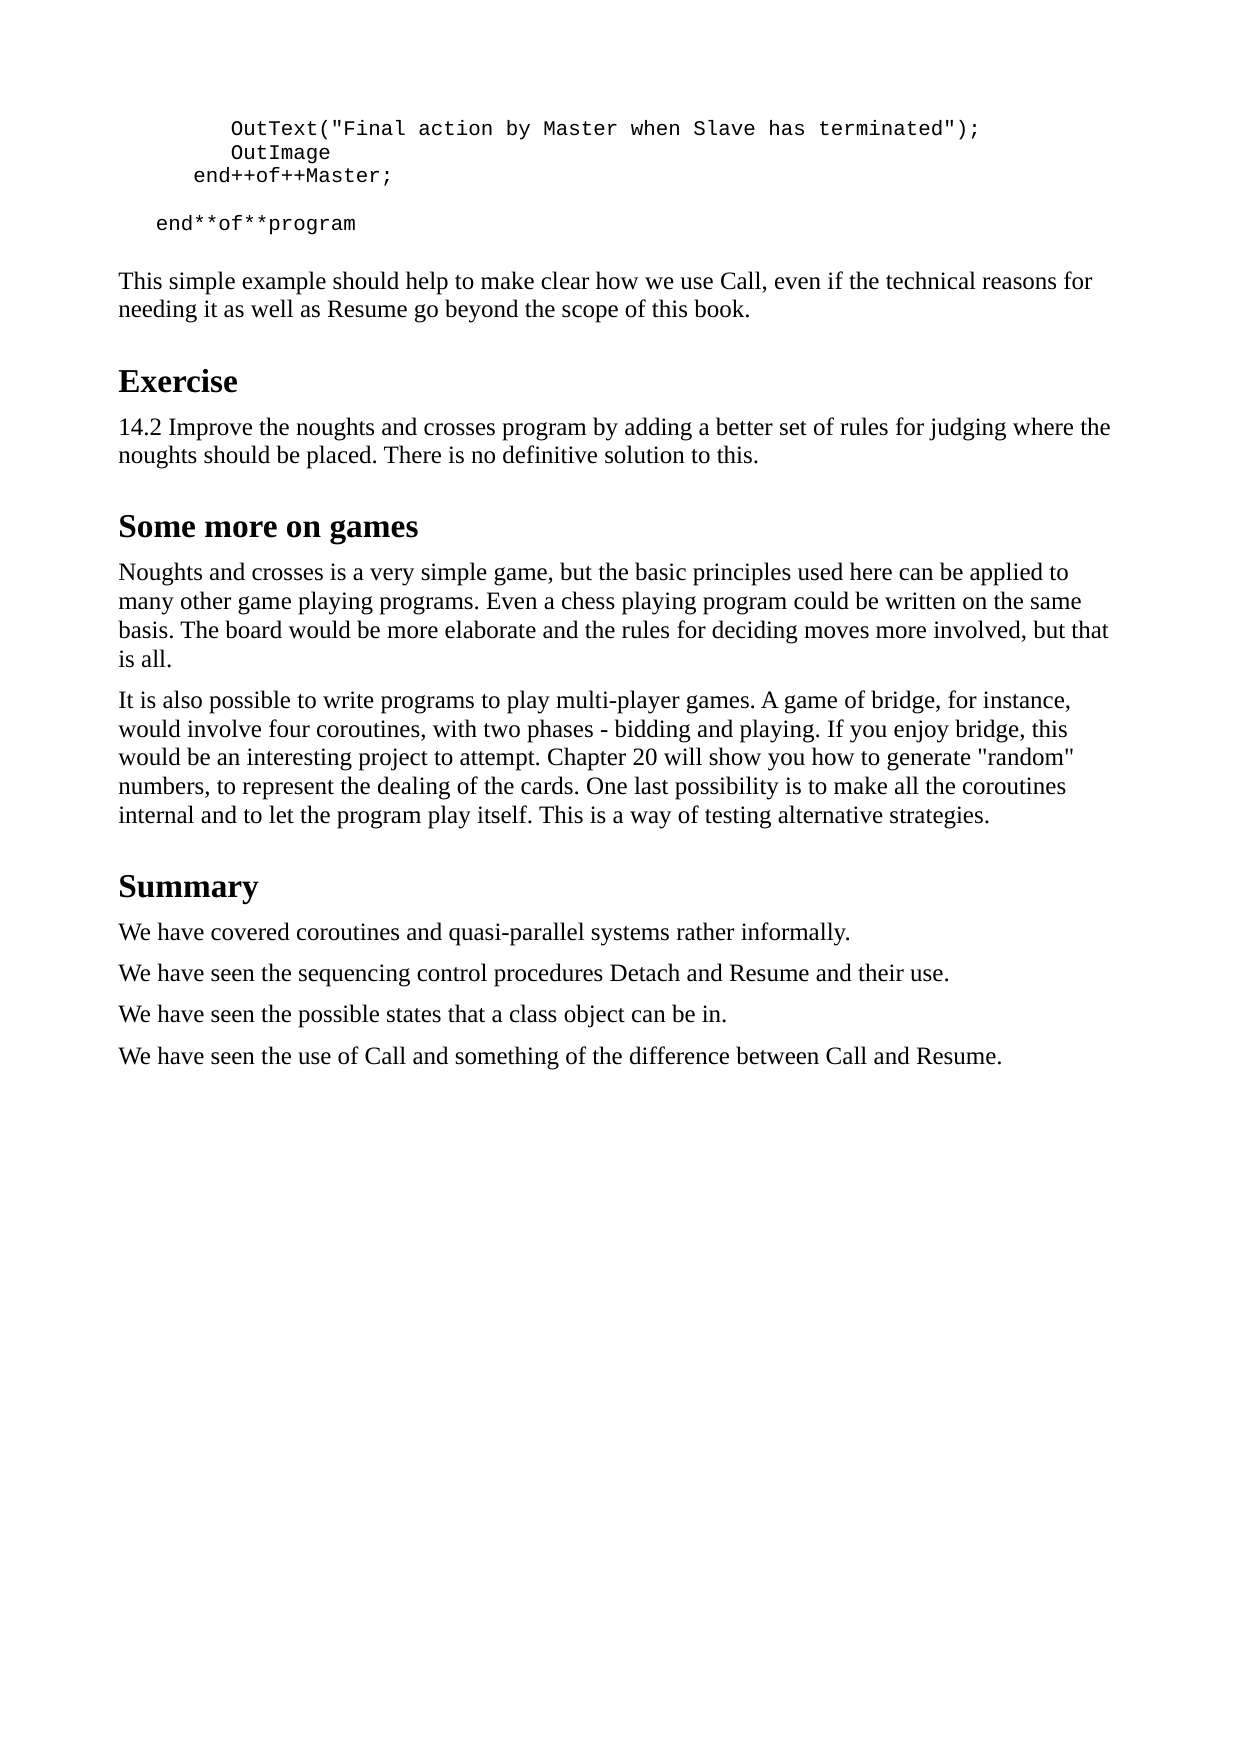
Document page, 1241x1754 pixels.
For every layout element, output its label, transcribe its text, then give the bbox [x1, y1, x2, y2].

text OutText("Final action by Master when Slave has terminated"); [118, 118, 1122, 142]
subtitle Summary [118, 866, 1122, 904]
text We have seen the possible states that a class object can be in. [118, 999, 1122, 1028]
text end**of**program [118, 213, 1122, 236]
text Noughts and crosses is a very simple game, but the basic principles used here can be applied to many other game playing programs. Even a chess playing program could be written on the same basis. The board would be more elaborate and the rules for deciding moves more involved, but that is all. [118, 557, 1122, 672]
text end++of++Master; [118, 165, 1122, 189]
text It is also possible to write programs to play multi-player games. A game of bridge, for instance, would involve four coroutines, with two phases - bidding and playing. If you enjoy bridge, this would be an interesting project to attempt. Chapter 20 will show you how to generate "random" numbers, to represent the dealing of the cards. One last possibility is to make all the coroutines internal and to let the program play itself. This is a way of testing alternative strategies. [118, 685, 1122, 829]
text We have seen the use of Call and something of the difference between Call and Resume. [118, 1041, 1122, 1069]
text This simple example should help to make clear how we use Call, even if the technical reasons for needing it as well as Resume go beyond the scope of this book. [118, 266, 1122, 323]
text OutImage [118, 142, 1122, 165]
subtitle Exercise [118, 361, 1122, 399]
text We have seen the sequencing control procedures Detach and Resume and their use. [118, 958, 1122, 987]
text We have covered coroutines and quasi-parallel systems rather informally. [118, 917, 1122, 946]
text 14.2 Improve the noughts and crosses program by adding a better set of rules for judging where the noughts should be placed. There is no definitive solution to this. [118, 412, 1122, 469]
subtitle Some more on games [118, 507, 1122, 545]
